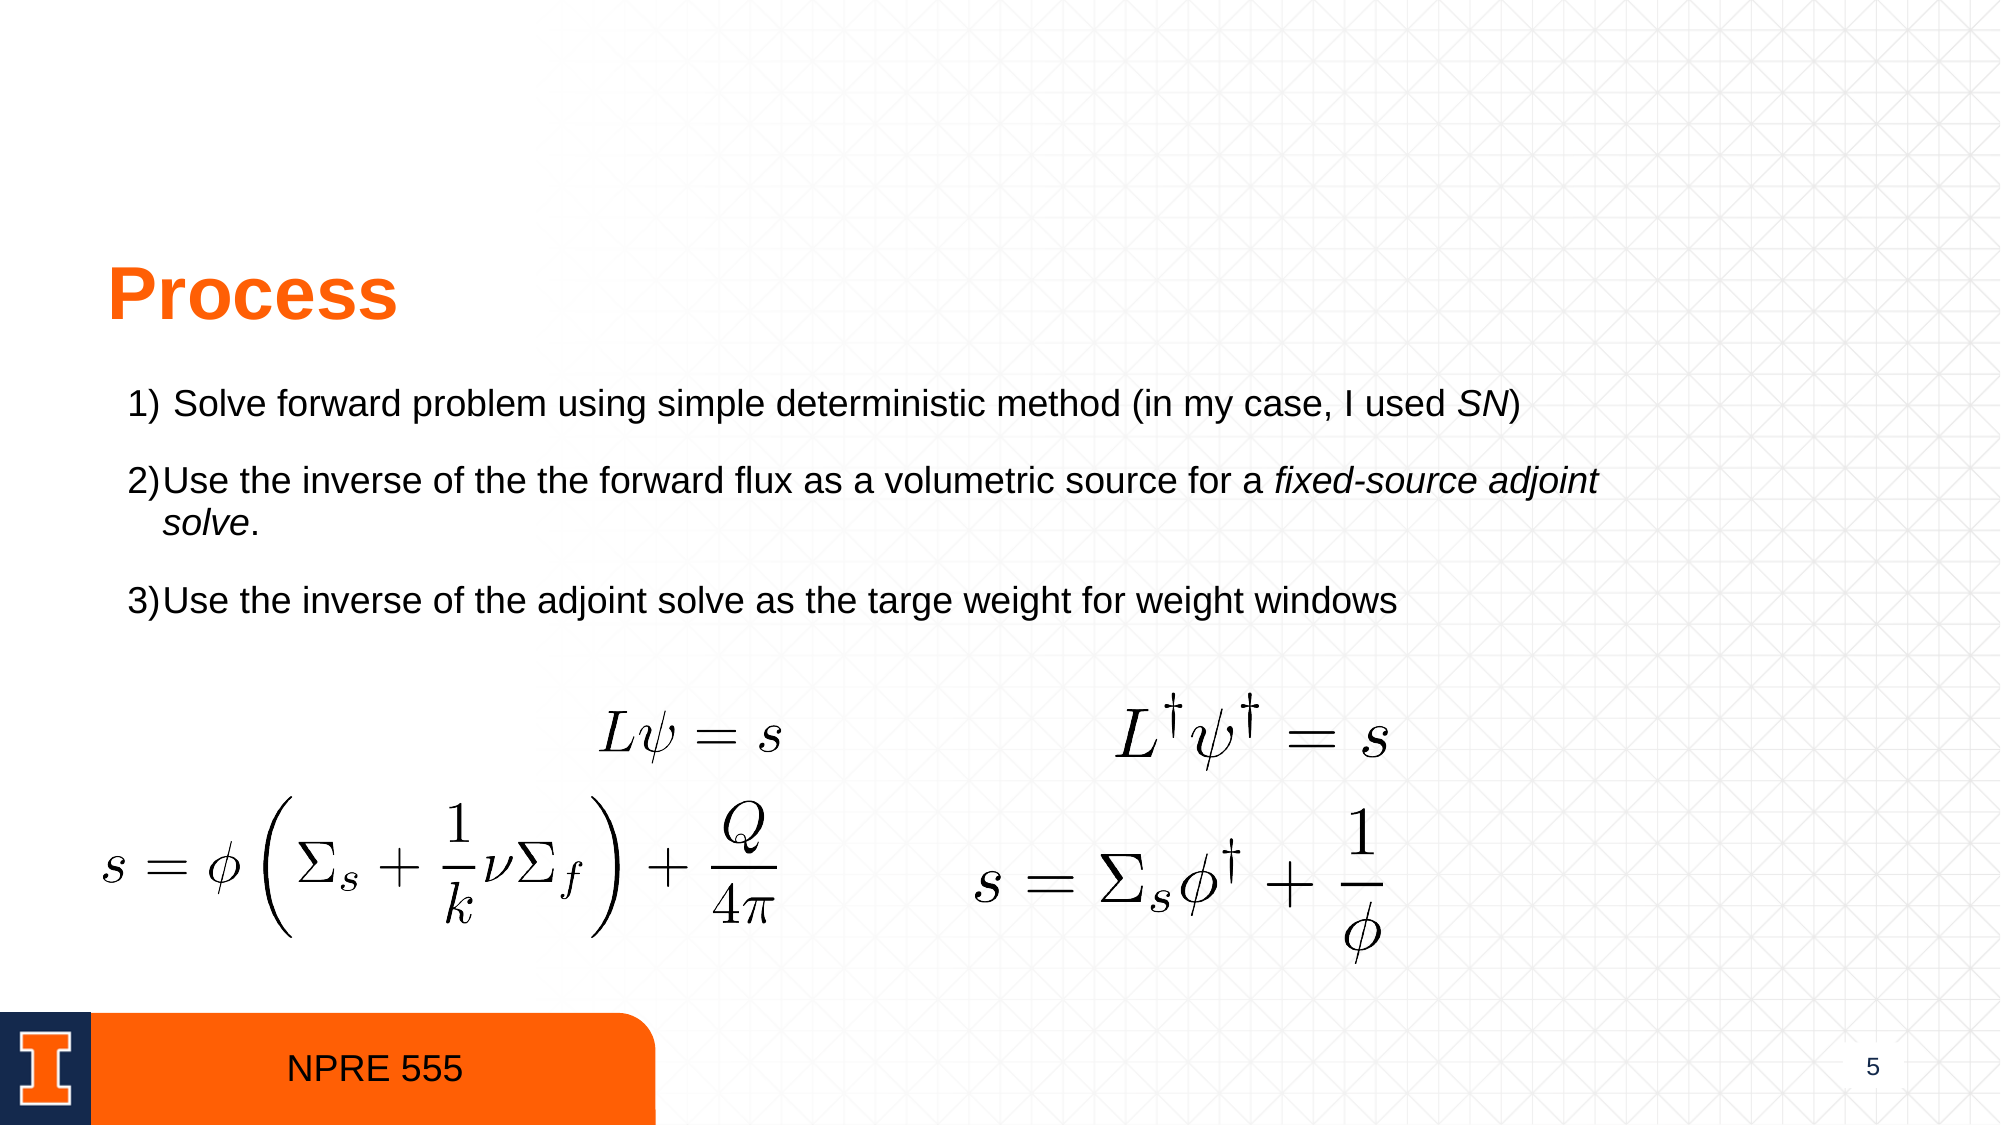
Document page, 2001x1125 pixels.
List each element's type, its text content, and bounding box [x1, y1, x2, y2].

text_box Solve forward problem using simple deterministic method (in my case, I used SN) Use the inverse of the the forward flux as a volumetric source for a fixed-source adjoint solve. Use the inverse of the adjoint solve as the targe weight for weight windows [112, 375, 1688, 676]
picture [0, 0, 2001, 1125]
title Process [93, 246, 1234, 343]
text_box NPRE 555 [187, 1050, 563, 1088]
